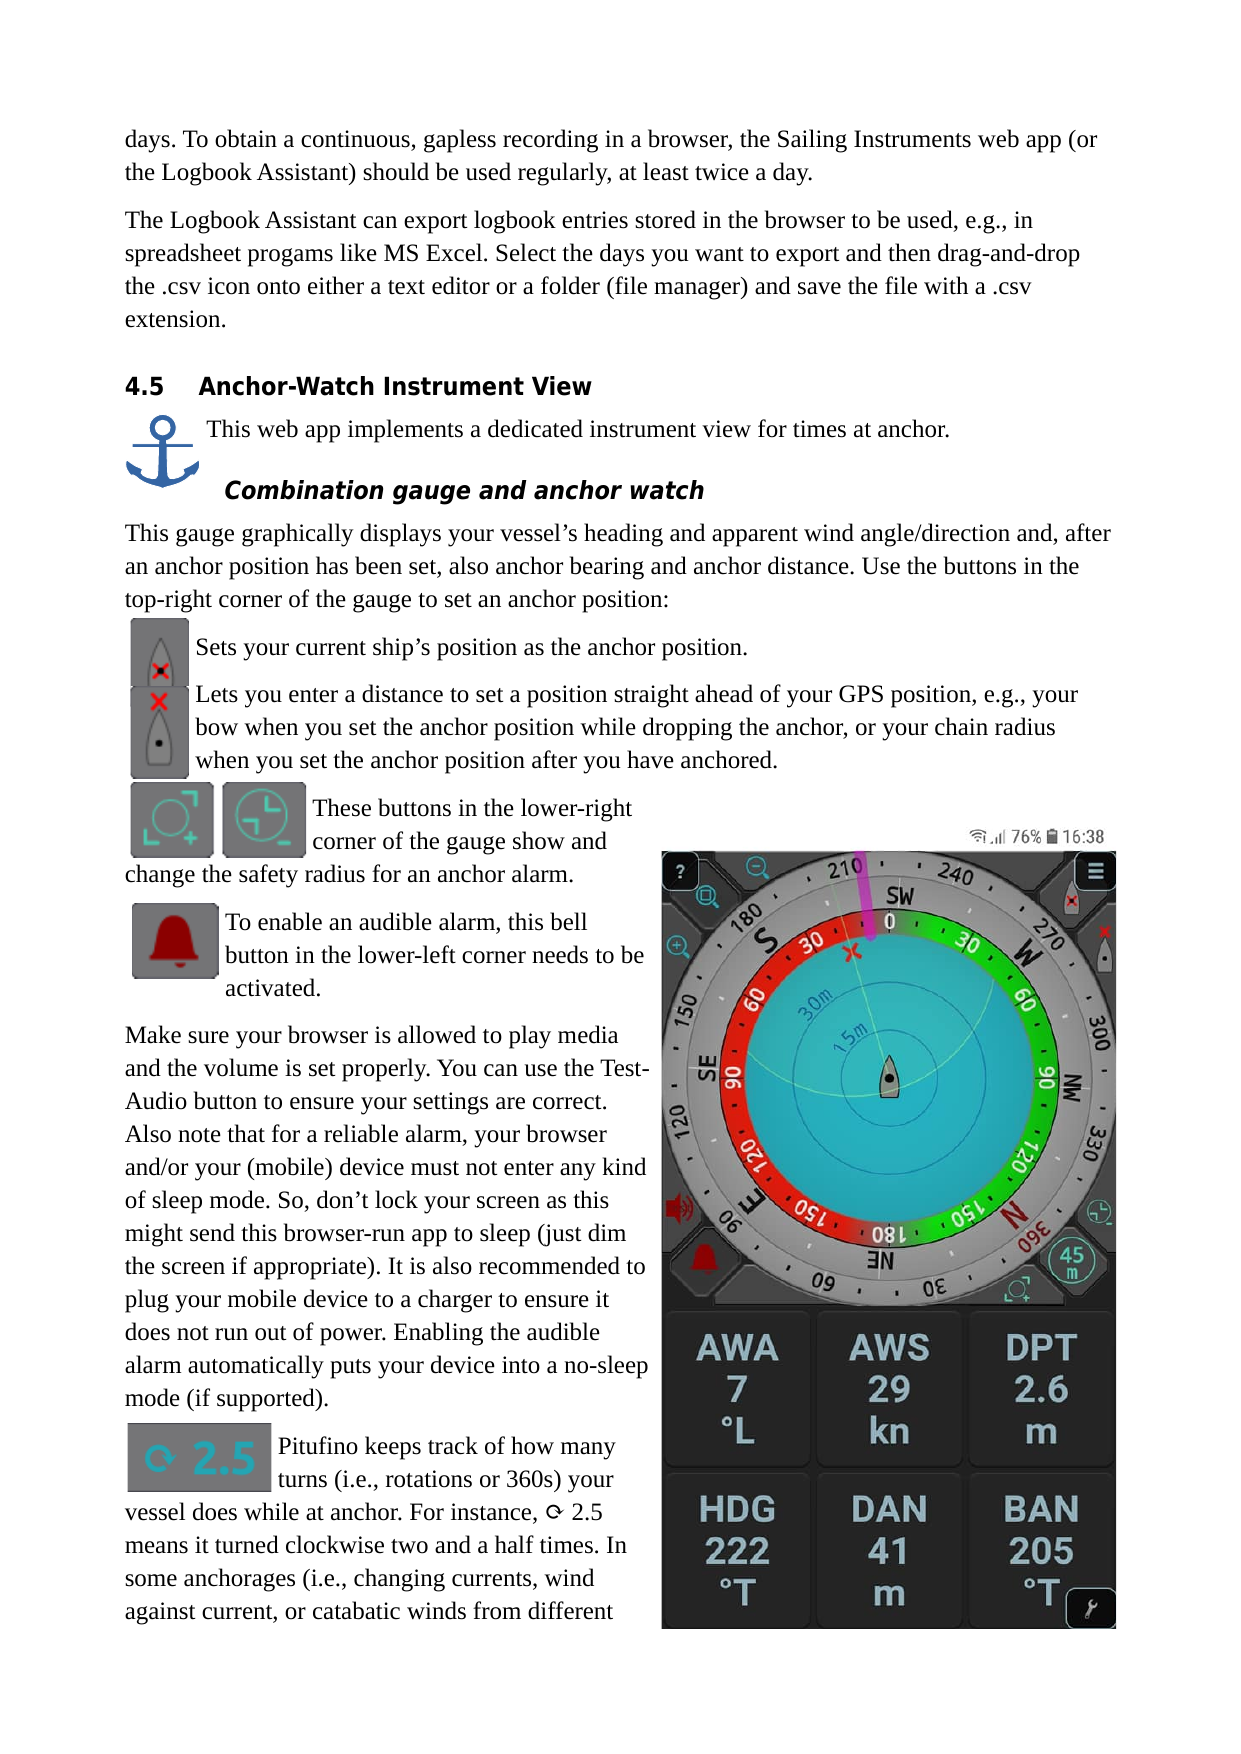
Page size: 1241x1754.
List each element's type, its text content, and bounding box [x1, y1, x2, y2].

picture [127, 1423, 272, 1492]
picture [130, 618, 189, 779]
text days. To obtain a continuous, gapless recording in a browser, the Sailing Instruments web app (or the Logbook Assistant) should be used regularly, at least twice a day. [124, 124, 1116, 186]
text This web app implements a dedicated instrument view for times at anchor. [168, 414, 1116, 443]
picture [661, 820, 1117, 1629]
text Sets your current ship’s position as the anchor position. [189, 632, 1116, 661]
text Make sure your browser is allowed to play media and the volume is set properly. You can use the Test-Audio button to ensure your settings are correct. Also note that for a reliable alarm, your browser and/or your (mobile) device must not enter any kind of sleep mode. So, don’t lock your screen as this might send this browser-run app to sleep (just dim the screen if appropriate). It is also recommended to plug your mobile device to a charger to ensure it does not run out of power. Enabling the audible alarm automatically puts your device into a no-sleep mode (if supported). [124, 1020, 661, 1412]
subtitle Combination gauge and anchor watch [142, 476, 1116, 506]
text Pitufino keeps track of how many turns (i.e., rotations or 360s) your vessel does while at anchor. For instance, ⟳ 2.5 means it turned clockwise two and a half times. In some anchorages (i.e., changing currents, wind against current, or catabatic winds from different [124, 1431, 661, 1625]
subtitle Anchor-Watch Instrument View [124, 373, 1116, 402]
text To enable an audible alarm, this bell button in the lower-left corner needs to be activated. [124, 907, 661, 1001]
text The Logbook Assistant can export logbook entries stored in the browser to be used, e.g., in spreadsheet progams like MS Excel. Select the days you want to export and then drag-and-drop the .csv icon onto either a text editor or a folder (file manager) and save the file with a .csv extension. [124, 205, 1116, 333]
text Lets you enter a distance to set a position straight ahead of your GPS position, e.g., your bow when you set the anchor position while dropping the anchor, or your chain radius when you set the anchor position after you have anchored. [189, 679, 1116, 774]
text These buttons in the lower-right corner of the gauge show and change the safety radius for an anchor alarm. [124, 793, 1116, 888]
picture [130, 782, 307, 858]
text This gauge graphically displays your vessel’s heading and apparent wind angle/direction and, after an anchor position has been set, also anchor bearing and anchor distance. Use the buttons in the top-right corner of the gauge to set an anchor position: [124, 518, 1116, 613]
picture [132, 903, 219, 979]
